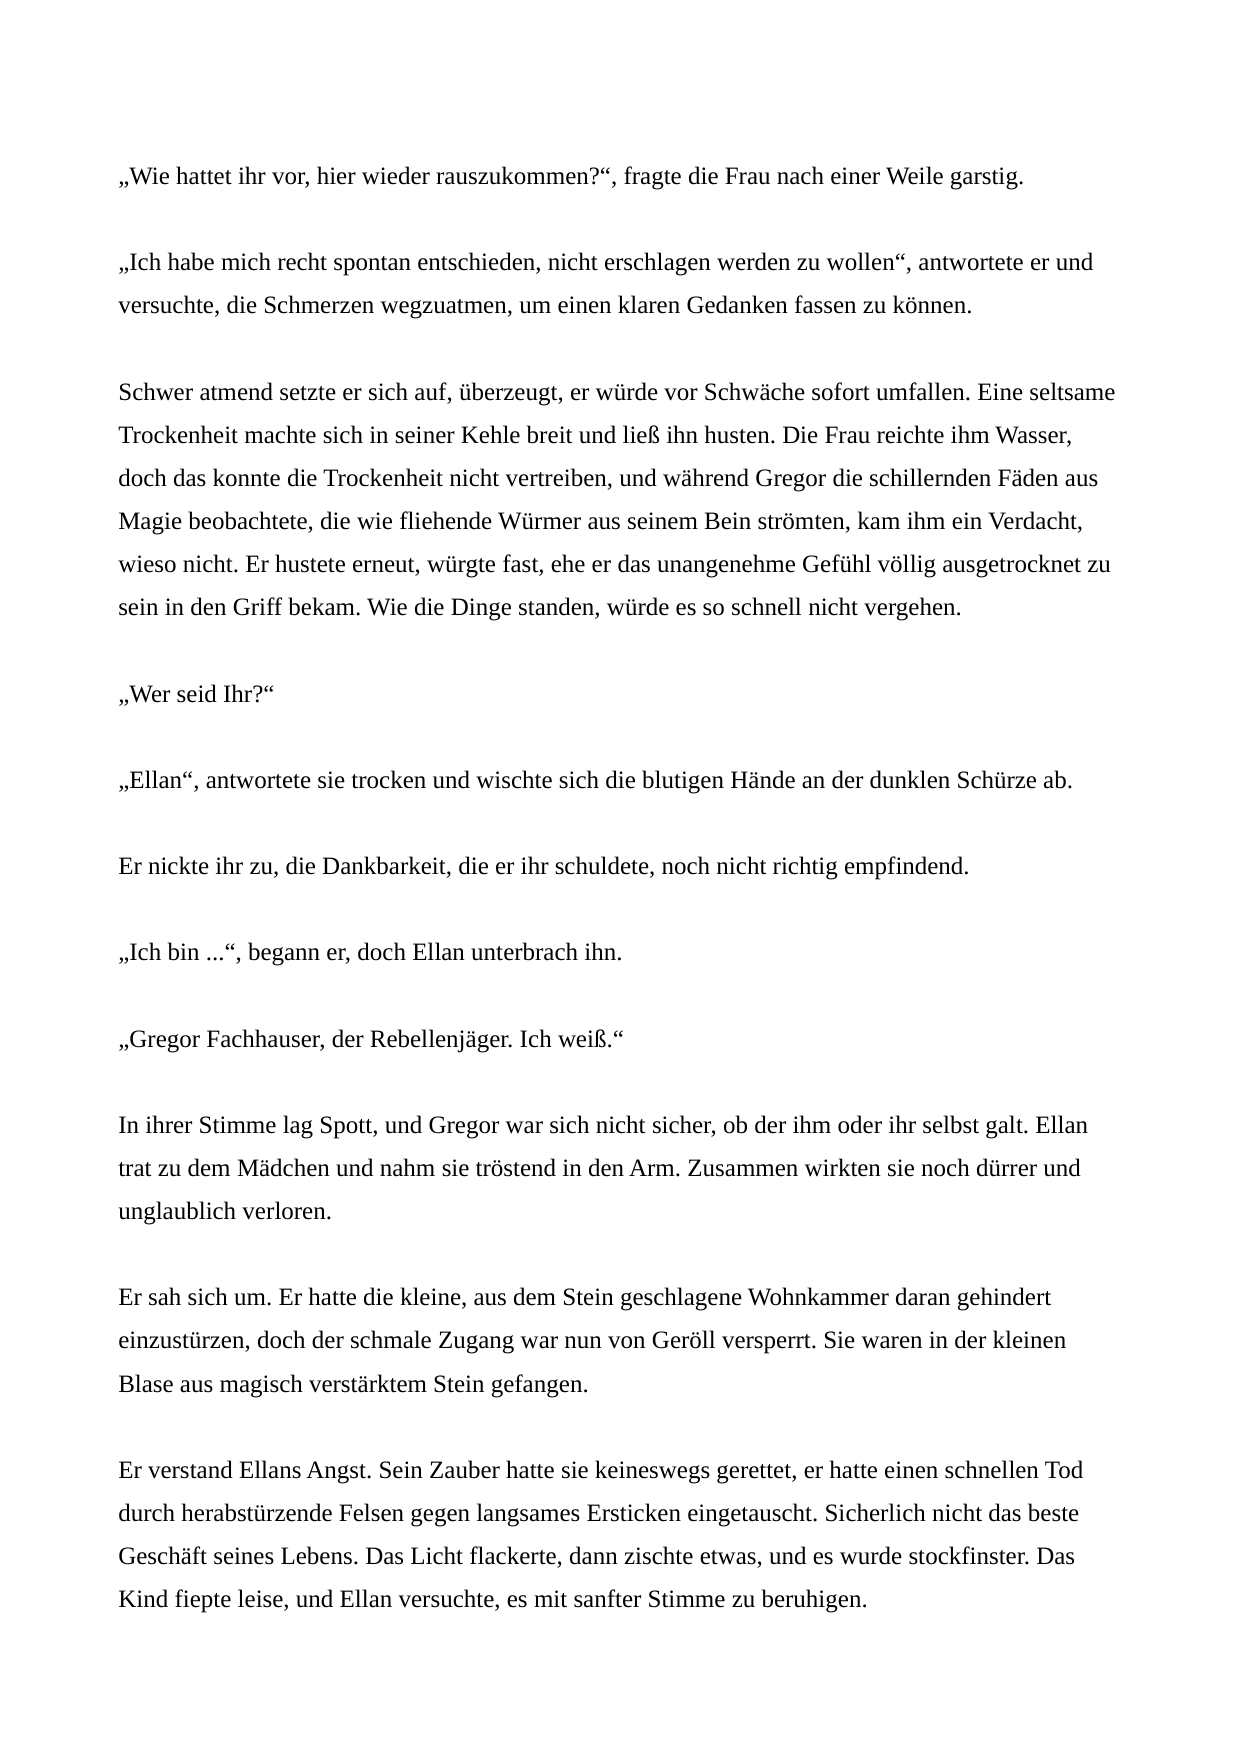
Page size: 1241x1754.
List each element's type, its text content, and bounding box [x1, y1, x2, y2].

text Er sah sich um. Er hatte die kleine, aus dem Stein geschlagene Wohnkammer daran gehindert einzustürzen, doch der schmale Zugang war nun von Geröll versperrt. Sie waren in der kleinen Blase aus magisch verstärktem Stein gefangen. [118, 1282, 1122, 1397]
text Er verstand Ellans Angst. Sein Zauber hatte sie keineswegs gerettet, er hatte einen schnellen Tod durch herabstürzende Felsen gegen langsames Ersticken eingetauscht. Sicherlich nicht das beste Geschäft seines Lebens. Das Licht flackerte, dann zischte etwas, und es wurde stockfinster. Das Kind fiepte leise, und Ellan versuchte, es mit sanfter Stimme zu beruhigen. [118, 1455, 1122, 1613]
text „Wer seid Ihr?“ [118, 679, 1122, 707]
text Er nickte ihr zu, die Dankbarkeit, die er ihr schuldete, noch nicht richtig empfindend. [118, 851, 1122, 880]
text In ihrer Stimme lag Spott, und Gregor war sich nicht sicher, ob der ihm oder ihr selbst galt. Ellan trat zu dem Mädchen und nahm sie tröstend in den Arm. Zusammen wirkten sie noch dürrer und unglaublich verloren. [118, 1110, 1122, 1225]
text „Ellan“, antwortete sie trocken und wischte sich die blutigen Hände an der dunklen Schürze ab. [118, 765, 1122, 794]
text „Gregor Fachhauser, der Rebellenjäger. Ich weiß.“ [118, 1024, 1122, 1052]
text „Ich bin ...“, begann er, doch Ellan unterbrach ihn. [118, 937, 1122, 966]
text Schwer atmend setzte er sich auf, überzeugt, er würde vor Schwäche sofort umfallen. Eine seltsame Trockenheit machte sich in seiner Kehle breit und ließ ihn husten. Die Frau reichte ihm Wasser, doch das konnte die Trockenheit nicht vertreiben, und während Gregor die schillernden Fäden aus Magie beobachtete, die wie fliehende Würmer aus seinem Bein strömten, kam ihm ein Verdacht, wieso nicht. Er hustete erneut, würgte fast, ehe er das unangenehme Gefühl völlig ausgetrocknet zu sein in den Griff bekam. Wie die Dinge standen, würde es so schnell nicht vergehen. [118, 377, 1122, 621]
text „Wie hattet ihr vor, hier wieder rauszukommen?“, fragte die Frau nach einer Weile garstig. [118, 161, 1122, 190]
text „Ich habe mich recht spontan entschieden, nicht erschlagen werden zu wollen“, antwortete er und versuchte, die Schmerzen wegzuatmen, um einen klaren Gedanken fassen zu können. [118, 247, 1122, 319]
